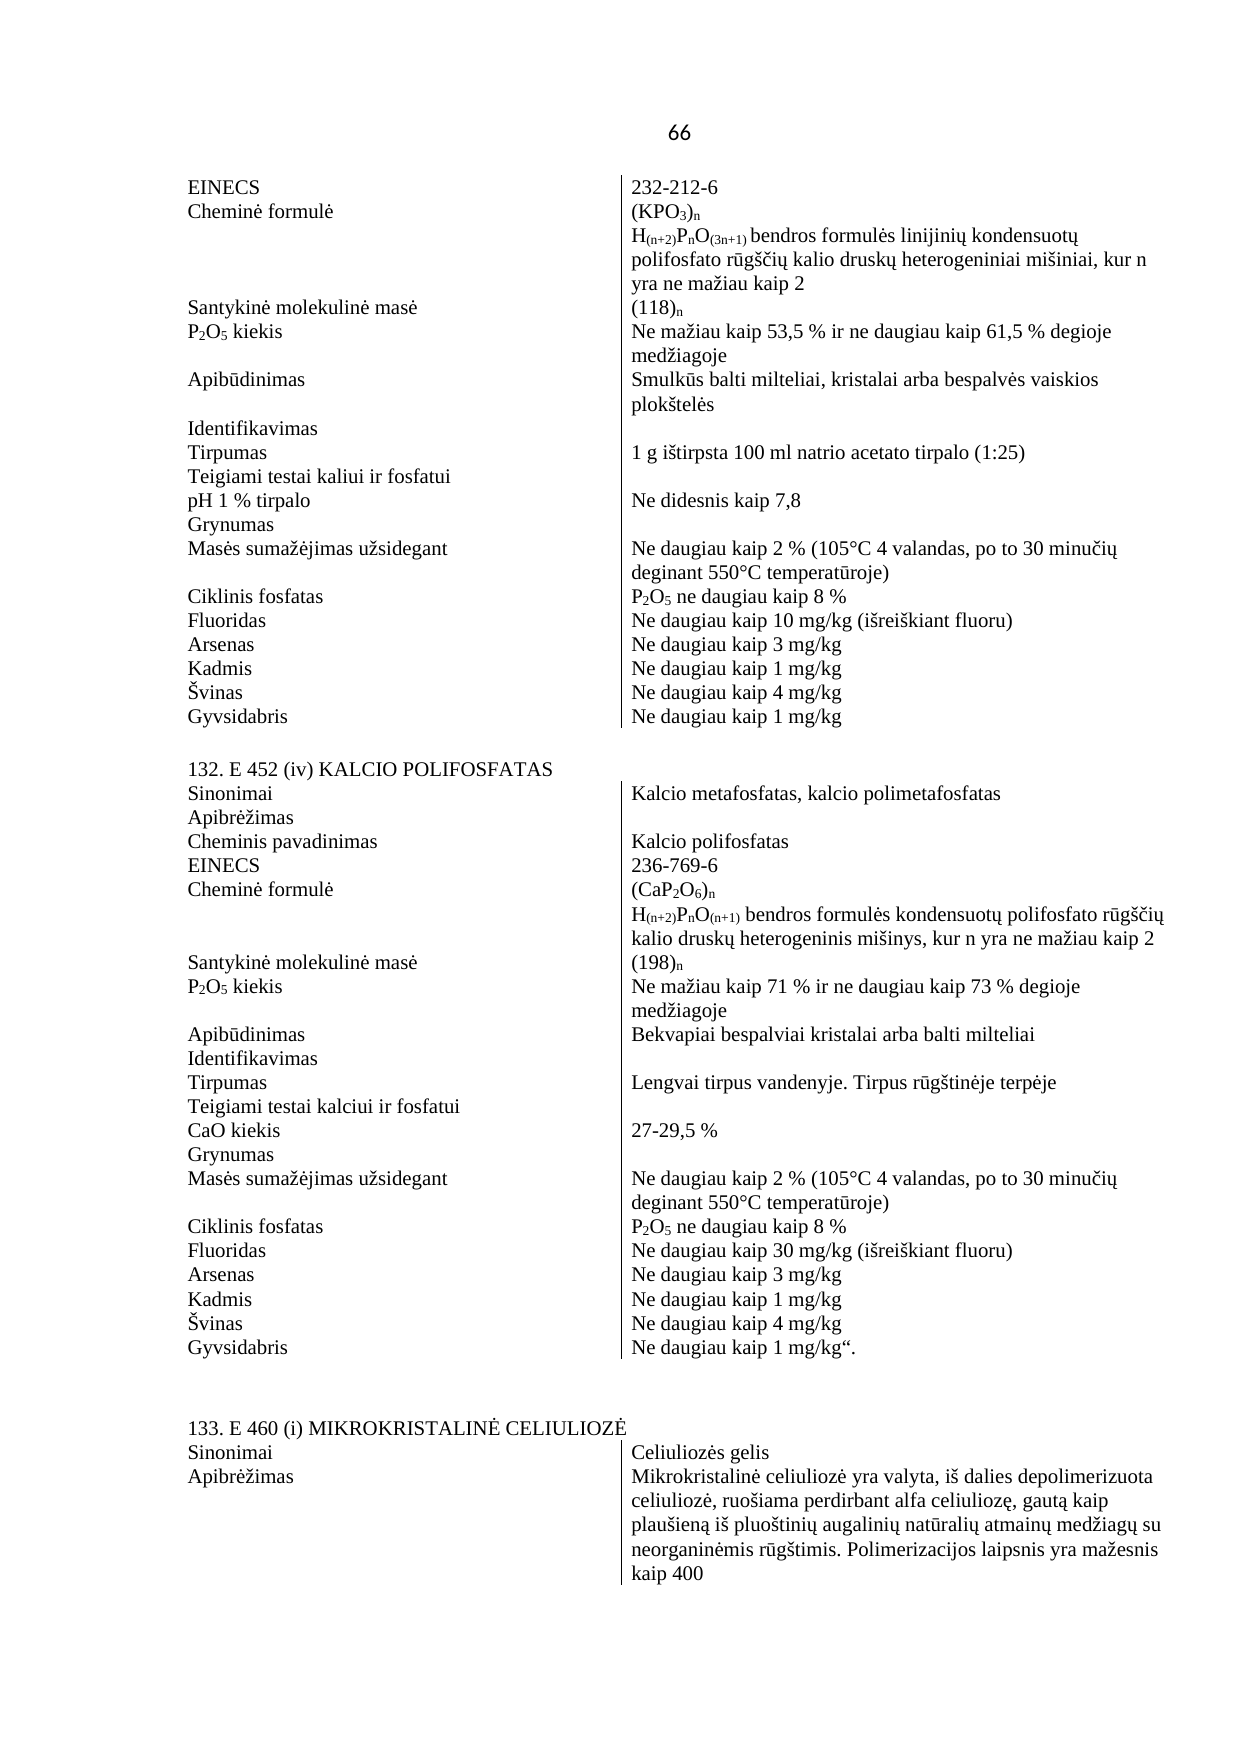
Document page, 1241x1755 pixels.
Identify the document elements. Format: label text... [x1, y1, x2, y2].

table_cell (198)n [622, 950, 1181, 974]
table_cell Ne daugiau kaip 1 mg/kg“. [622, 1335, 1181, 1359]
table_cell Grynumas [177, 1142, 621, 1166]
table_cell Masės sumažėjimas užsidegant [177, 1166, 621, 1214]
table_cell Tirpumas [177, 1070, 621, 1094]
table_cell Identifikavimas [177, 416, 621, 439]
table_cell Tirpumas [177, 440, 621, 464]
table_cell Fluoridas [177, 608, 621, 632]
table_cell Kadmis [177, 656, 621, 680]
table_cell Bekvapiai bespalviai kristalai arba balti milteliai [622, 1022, 1181, 1046]
table_cell P2O5 ne daugiau kaip 8 % [622, 584, 1181, 608]
table_cell Teigiami testai kaliui ir fosfatui [177, 464, 621, 488]
table_cell [622, 512, 1181, 536]
table_cell Arsenas [177, 1263, 621, 1286]
table_cell EINECS [177, 175, 621, 199]
table_cell Ne didesnis kaip 7,8 [622, 488, 1181, 512]
table_cell Sinonimai [177, 1440, 621, 1464]
table_cell Lengvai tirpus vandenyje. Tirpus rūgštinėje terpėje [622, 1070, 1181, 1094]
table_header 133. E 460 (i) MIKROKRISTALINĖ CELIULIOZĖ [177, 1416, 1181, 1440]
table_cell Ne daugiau kaip 1 mg/kg [622, 704, 1181, 728]
table_cell Masės sumažėjimas užsidegant [177, 536, 621, 584]
table_cell Arsenas [177, 632, 621, 656]
table_cell Identifikavimas [177, 1046, 621, 1070]
table_cell Teigiami testai kalciui ir fosfatui [177, 1094, 621, 1118]
table_cell 1 g ištirpsta 100 ml natrio acetato tirpalo (1:25) [622, 440, 1181, 464]
table_cell Cheminė formulė [177, 878, 621, 949]
table_cell [622, 416, 1181, 439]
table_cell [622, 1094, 1181, 1118]
table_cell Ne daugiau kaip 3 mg/kg [622, 1263, 1181, 1286]
table_cell Gyvsidabris [177, 1335, 621, 1359]
table_cell Ciklinis fosfatas [177, 584, 621, 608]
table_cell 236-769-6 [622, 853, 1181, 877]
table_cell Apibūdinimas [177, 368, 621, 416]
table_cell Gyvsidabris [177, 704, 621, 728]
table_cell Apibrėžimas [177, 805, 621, 829]
table_cell Ne daugiau kaip 2 % (105°C 4 valandas, po to 30 minučių deginant 550°C temperatūroje) [622, 536, 1181, 584]
table_cell Švinas [177, 680, 621, 704]
table_cell [622, 1046, 1181, 1070]
table_cell Sinonimai [177, 781, 621, 805]
table_cell [622, 464, 1181, 488]
table_cell 27-29,5 % [622, 1118, 1181, 1142]
table_cell Ne daugiau kaip 4 mg/kg [622, 1311, 1181, 1334]
table_cell Mikrokristalinė celiuliozė yra valyta, iš dalies depolimerizuota celiuliozė, ruošiama perdirbant alfa celiuliozę, gautą kaip plaušieną iš pluoštinių augalinių natūralių atmainų medžiagų su neorganinėmis rūgštimis. Polimerizacijos laipsnis yra mažesnis kaip 400 [622, 1464, 1181, 1584]
table_cell Apibrėžimas [177, 1464, 621, 1584]
table_cell Apibūdinimas [177, 1022, 621, 1046]
table_cell pH 1 % tirpalo [177, 488, 621, 512]
table_cell Švinas [177, 1311, 621, 1334]
table_cell Ciklinis fosfatas [177, 1214, 621, 1238]
table_cell [622, 1142, 1181, 1166]
table_cell Ne mažiau kaip 71 % ir ne daugiau kaip 73 % degioje medžiagoje [622, 974, 1181, 1022]
table_cell P2O5 kiekis [177, 974, 621, 1022]
table_cell Ne daugiau kaip 2 % (105°C 4 valandas, po to 30 minučių deginant 550°C temperatūroje) [622, 1166, 1181, 1214]
table_cell [622, 805, 1181, 829]
table_cell Kadmis [177, 1286, 621, 1311]
table_cell Santykinė molekulinė masė [177, 950, 621, 974]
table_cell 232-212-6 [622, 175, 1181, 199]
table_cell (118)n [622, 295, 1181, 319]
table_cell Santykinė molekulinė masė [177, 295, 621, 319]
table_cell EINECS [177, 853, 621, 877]
table_cell Ne daugiau kaip 1 mg/kg [622, 1286, 1181, 1311]
table_cell Kalcio metafosfatas, kalcio polimetafosfatas [622, 781, 1181, 805]
table_header 132. E 452 (iv) KALCIO POLIFOSFATAS [177, 757, 1181, 781]
table_cell Kalcio polifosfatas [622, 829, 1181, 853]
table_cell CaO kiekis [177, 1118, 621, 1142]
table_cell P2O5 ne daugiau kaip 8 % [622, 1214, 1181, 1238]
table_cell Ne daugiau kaip 4 mg/kg [622, 680, 1181, 704]
table_cell Ne daugiau kaip 10 mg/kg (išreiškiant fluoru) [622, 608, 1181, 632]
table_cell (KPO3)n H(n+2)PnO(3n+1) bendros formulės linijinių kondensuotų polifosfato rūgščių kalio druskų heterogeniniai mišiniai, kur n yra ne mažiau kaip 2 [622, 199, 1181, 295]
table_cell P2O5 kiekis [177, 319, 621, 367]
table_cell Ne daugiau kaip 30 mg/kg (išreiškiant fluoru) [622, 1238, 1181, 1262]
table_cell Cheminis pavadinimas [177, 829, 621, 853]
table_cell Cheminė formulė [177, 199, 621, 295]
table_cell Celiuliozės gelis [622, 1440, 1181, 1464]
table_cell Fluoridas [177, 1238, 621, 1262]
table_cell Ne daugiau kaip 3 mg/kg [622, 632, 1181, 656]
table_cell (CaP2O6)n H(n+2)PnO(n+1) bendros formulės kondensuotų polifosfato rūgščių kalio druskų heterogeninis mišinys, kur n yra ne mažiau kaip 2 [622, 878, 1181, 949]
table_cell Ne mažiau kaip 53,5 % ir ne daugiau kaip 61,5 % degioje medžiagoje [622, 319, 1181, 367]
table_cell Grynumas [177, 512, 621, 536]
table_cell Smulkūs balti milteliai, kristalai arba bespalvės vaiskios plokštelės [622, 368, 1181, 416]
table_cell Ne daugiau kaip 1 mg/kg [622, 656, 1181, 680]
